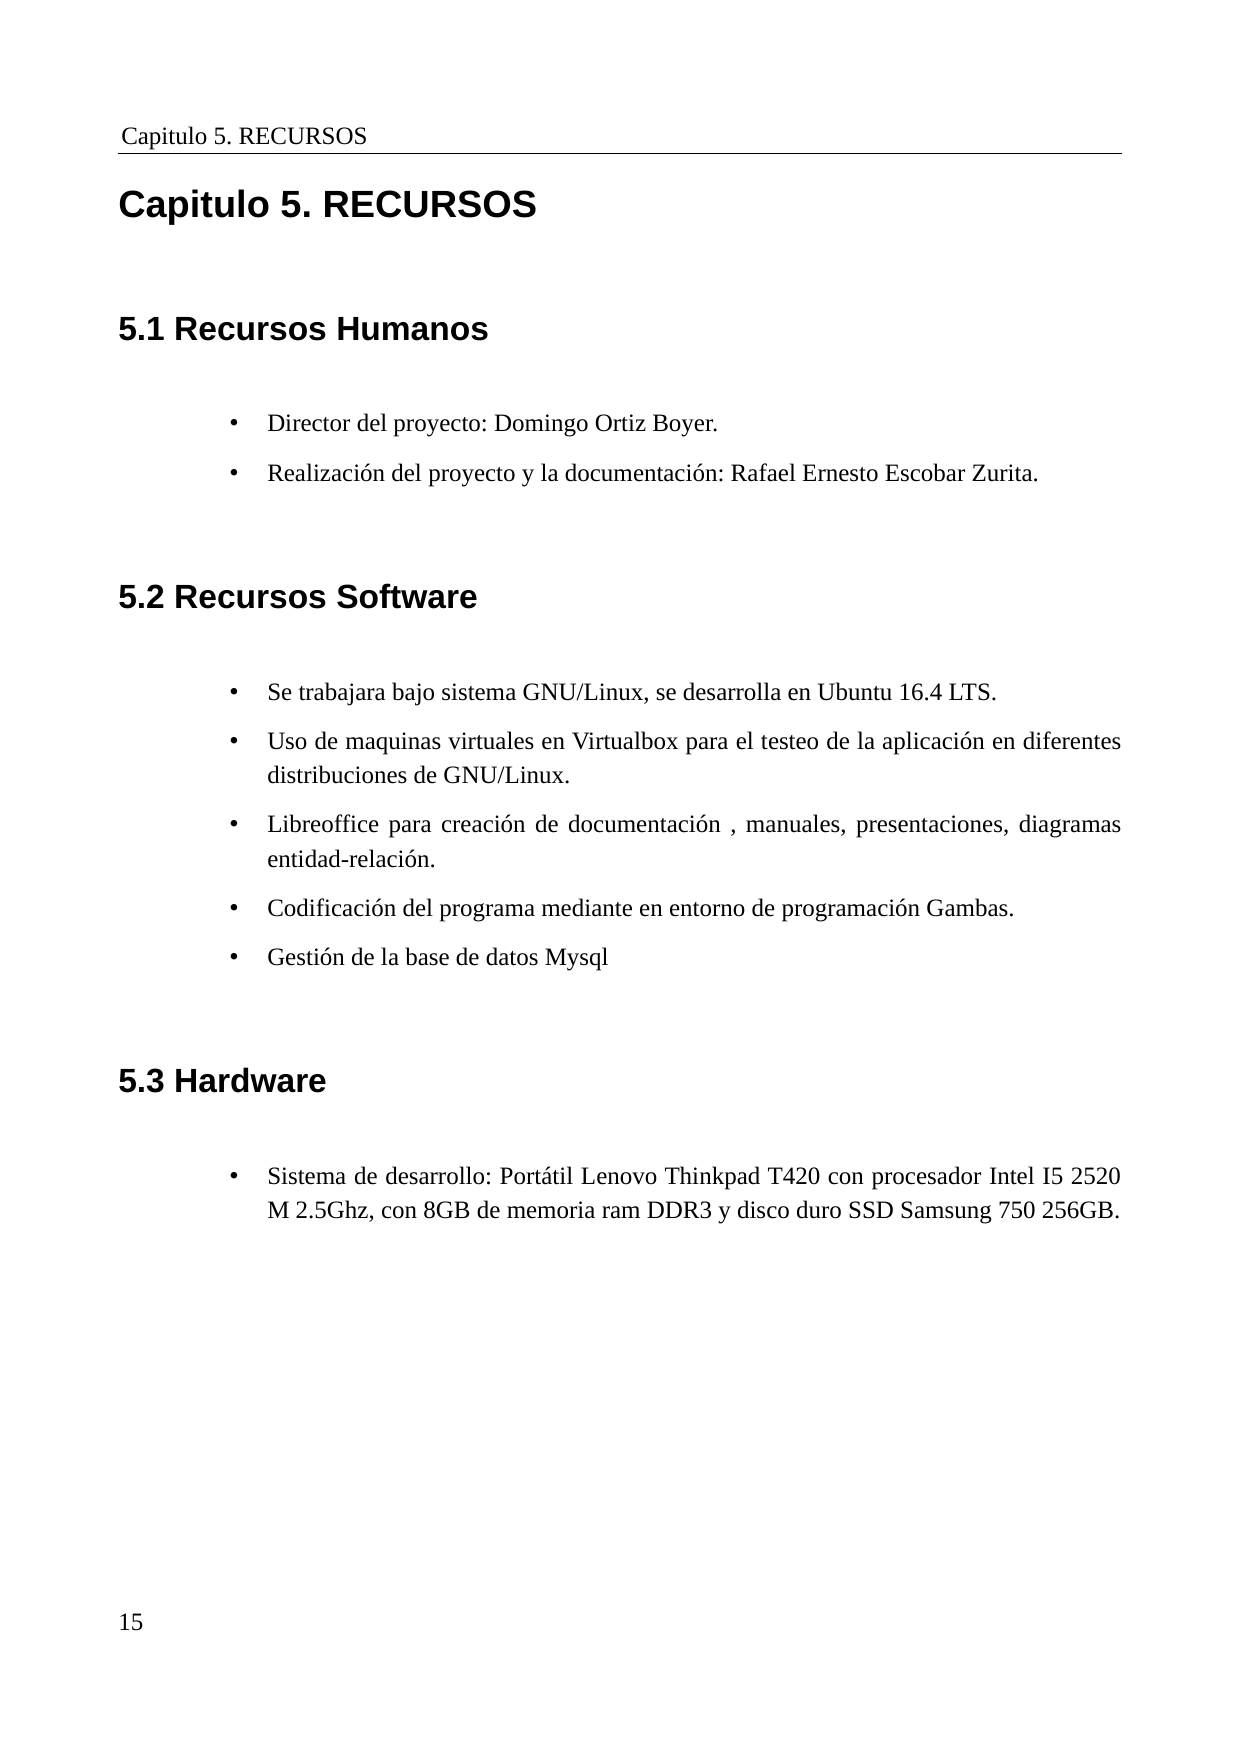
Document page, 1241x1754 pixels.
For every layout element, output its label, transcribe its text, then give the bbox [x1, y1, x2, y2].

subtitle 5.3 Hardware [118, 1061, 1122, 1099]
subtitle 5.2 Recursos Software [118, 577, 1122, 615]
list Se trabajara bajo sistema GNU/Linux, se desarrolla en Ubuntu 16.4 LTS. [229, 677, 1122, 706]
list Gestión de la base de datos Mysql [229, 942, 1122, 971]
list Libreoffice para creación de documentación , manuales, presentaciones, diagramas entidad-relación. [229, 809, 1122, 873]
subtitle 5.1 Recursos Humanos [118, 308, 1122, 347]
list Codificación del programa mediante en entorno de programación Gambas. [229, 893, 1122, 922]
list Director del proyecto: Domingo Ortiz Boyer. [229, 408, 1122, 437]
subtitle Capitulo 5. RECURSOS [118, 182, 1122, 226]
list Uso de maquinas virtuales en Virtualbox para el testeo de la aplicación en diferentes distribuciones de GNU/Linux. [229, 726, 1122, 789]
list Sistema de desarrollo: Portátil Lenovo Thinkpad T420 con procesador Intel I5 2520 M 2.5Ghz, con 8GB de memoria ram DDR3 y disco duro SSD Samsung 750 256GB. [229, 1161, 1122, 1224]
list Realización del proyecto y la documentación: Rafael Ernesto Escobar Zurita. [229, 458, 1122, 486]
